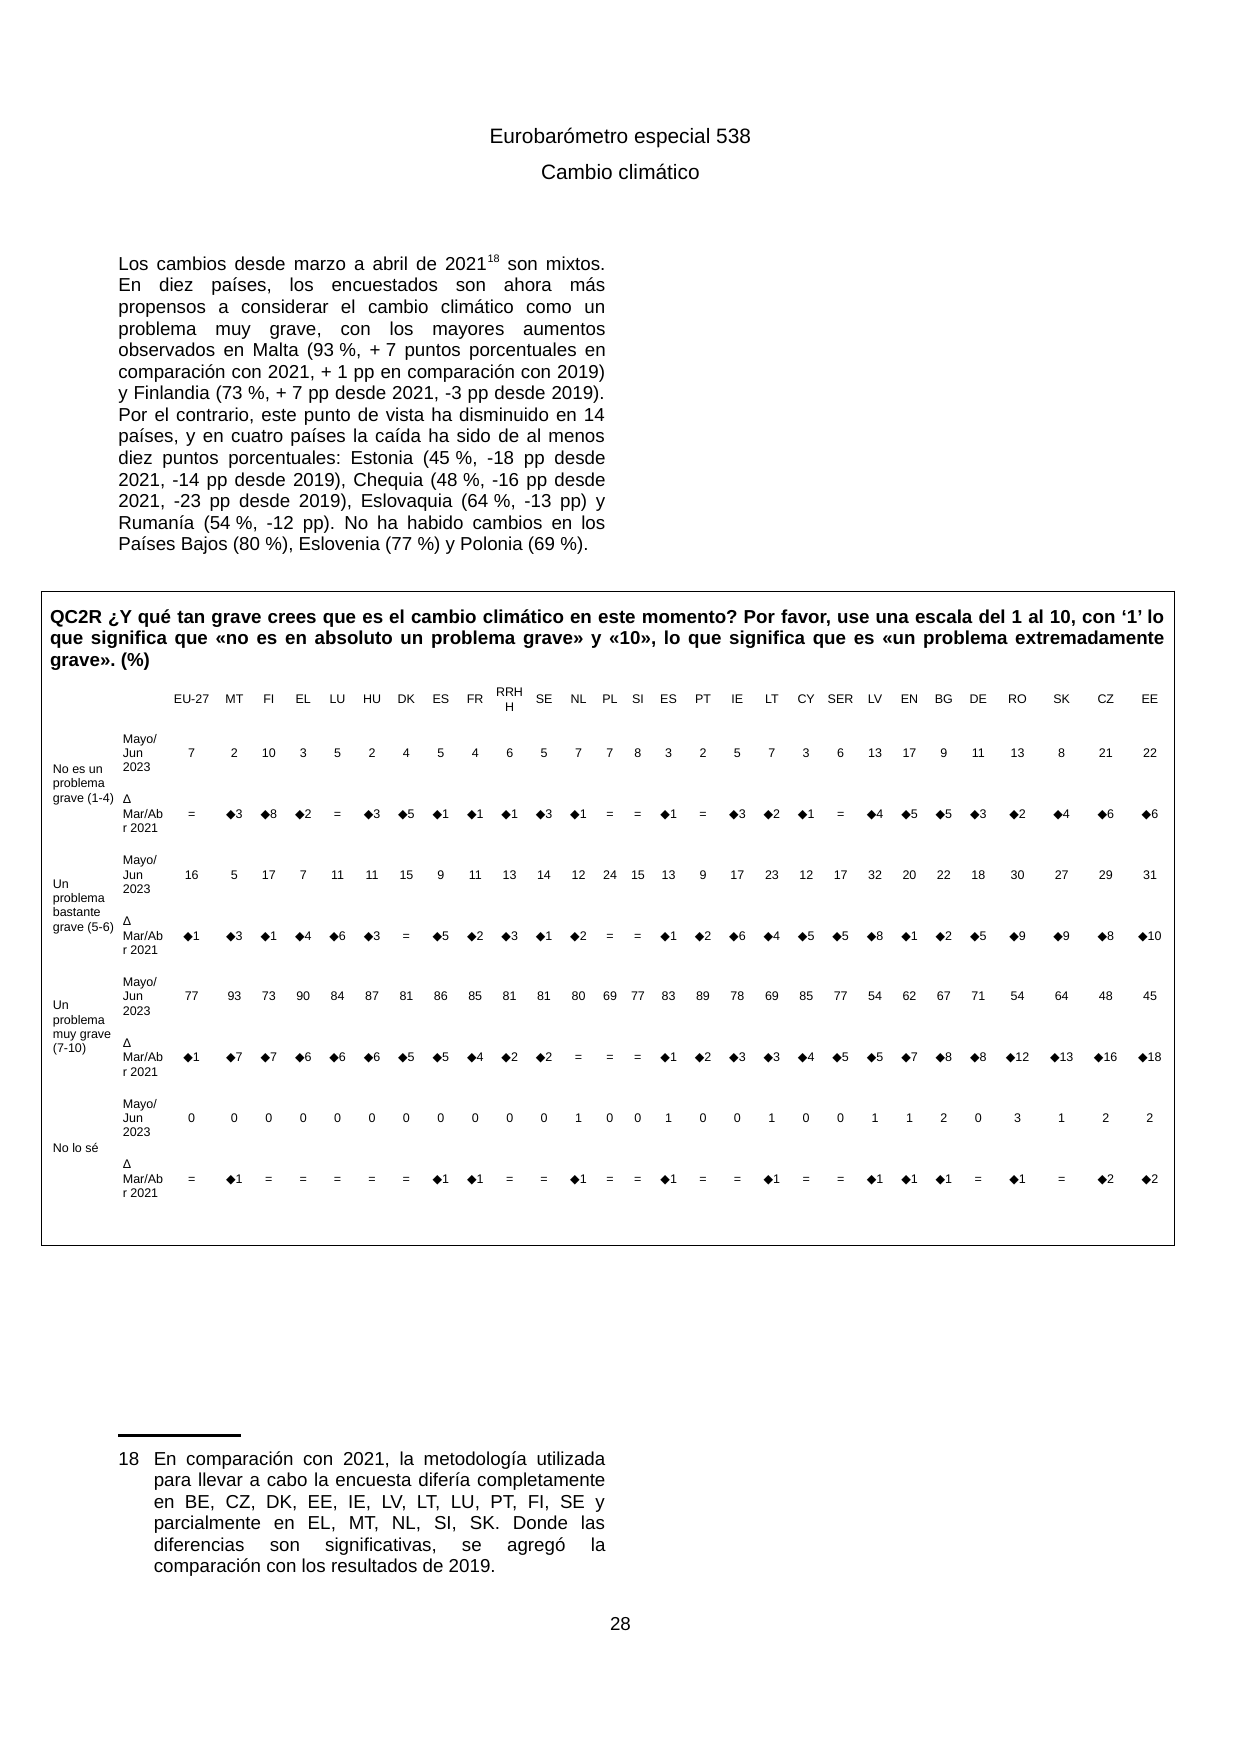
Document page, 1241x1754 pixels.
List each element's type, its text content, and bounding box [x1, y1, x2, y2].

table_cell 85 [458, 966, 492, 1027]
table_cell ◆6 [720, 905, 754, 966]
table_cell = [624, 783, 651, 844]
table_cell ◆3 [355, 905, 389, 966]
table_cell ◆7 [251, 1027, 286, 1087]
table_cell ◆1 [527, 905, 561, 966]
table_header MT [217, 676, 251, 722]
table_cell ◆1 [892, 1148, 926, 1209]
table_cell 23 [754, 844, 789, 905]
table_cell ◆6 [355, 1027, 389, 1087]
table_cell = [624, 905, 651, 966]
table_cell No lo sé [50, 1088, 120, 1209]
table_cell 89 [686, 966, 720, 1027]
table_cell ◆4 [286, 905, 320, 966]
table_header LV [858, 676, 892, 722]
table_cell ◆5 [423, 1027, 458, 1087]
table_cell 45 [1128, 966, 1172, 1027]
table_cell ◆5 [858, 1027, 892, 1087]
table_cell 0 [624, 1088, 651, 1148]
text QC2R ¿Y qué tan grave crees que es el cambio climático en este momento? Por favor, use una escala del 1 al 10, con ‘1’ lo que significa que «no es en absoluto un problema grave» y «10», lo que significa que es «un problema extremadamente grave». (%) [50, 605, 1166, 670]
table_cell 5 [720, 723, 754, 783]
table_cell ◆6 [320, 1027, 354, 1087]
table_cell ◆1 [561, 1148, 595, 1209]
table_cell ◆5 [961, 905, 995, 966]
table_cell = [320, 783, 354, 844]
table_cell ◆6 [1084, 783, 1128, 844]
table_cell ◆2 [561, 905, 595, 966]
table_cell No es un problema grave (1-4) [50, 723, 120, 844]
table_cell = [624, 1148, 651, 1209]
table_cell 0 [320, 1088, 354, 1148]
table_cell = [720, 1148, 754, 1209]
table_cell ◆5 [823, 1027, 858, 1087]
table_cell ◆8 [858, 905, 892, 966]
table_cell 1 [892, 1088, 926, 1148]
table_cell 2 [217, 723, 251, 783]
table_cell = [624, 1027, 651, 1087]
table_cell 0 [492, 1088, 527, 1148]
table_cell 5 [320, 723, 354, 783]
table_cell ◆5 [789, 905, 823, 966]
table_cell ◆3 [217, 905, 251, 966]
table_cell 7 [754, 723, 789, 783]
table_cell = [823, 1148, 858, 1209]
table_cell 0 [423, 1088, 458, 1148]
table_cell 83 [651, 966, 686, 1027]
table_cell 16 [166, 844, 217, 905]
table_cell 4 [389, 723, 423, 783]
table_cell 2 [355, 723, 389, 783]
table_cell = [595, 783, 624, 844]
table_cell 17 [892, 723, 926, 783]
table_cell 3 [995, 1088, 1039, 1148]
table_cell 8 [1039, 723, 1083, 783]
table_header [120, 676, 166, 722]
table_header ES [651, 676, 686, 722]
table_cell 77 [624, 966, 651, 1027]
table_cell Mayo/Jun 2023 [120, 844, 166, 905]
table_cell 3 [789, 723, 823, 783]
table_cell ◆1 [995, 1148, 1039, 1209]
table_cell = [595, 1027, 624, 1087]
table_cell ◆18 [1128, 1027, 1172, 1087]
table_cell 2 [1084, 1088, 1128, 1148]
table_cell 0 [251, 1088, 286, 1148]
table_cell Δ Mar/Abr 2021 [120, 783, 166, 844]
table_cell ◆3 [217, 783, 251, 844]
table_cell ◆2 [286, 783, 320, 844]
table_header EE [1128, 676, 1172, 722]
table_cell ◆3 [492, 905, 527, 966]
table_cell 0 [166, 1088, 217, 1148]
table_cell 22 [1128, 723, 1172, 783]
table_cell ◆6 [1128, 783, 1172, 844]
table_cell 0 [823, 1088, 858, 1148]
table_cell ◆7 [217, 1027, 251, 1087]
table_cell ◆8 [926, 1027, 961, 1087]
table_cell 9 [926, 723, 961, 783]
table_cell 7 [166, 723, 217, 783]
table_cell ◆8 [251, 783, 286, 844]
table_cell = [166, 783, 217, 844]
table_cell Δ Mar/Abr 2021 [120, 1148, 166, 1209]
table_header DE [961, 676, 995, 722]
table_header PL [595, 676, 624, 722]
table_cell = [1039, 1148, 1083, 1209]
table_header RO [995, 676, 1039, 722]
table_cell 77 [166, 966, 217, 1027]
table_cell 6 [492, 723, 527, 783]
table_cell 15 [624, 844, 651, 905]
table_cell ◆1 [561, 783, 595, 844]
table_cell 67 [926, 966, 961, 1027]
table_cell = [320, 1148, 354, 1209]
table_cell 0 [686, 1088, 720, 1148]
table_cell 5 [217, 844, 251, 905]
text En comparación con 2021, la metodología utilizada para llevar a cabo la encuesta difería completamente en BE, CZ, DK, EE, IE, LV, LT, LU, PT, FI, SE y parcialmente en EL, MT, NL, SI, SK. Donde las diferencias son significativas, se agregó la comparación con los resultados de 2019. [118, 1447, 605, 1577]
table_cell 0 [720, 1088, 754, 1148]
table_cell = [527, 1148, 561, 1209]
table_cell = [355, 1148, 389, 1209]
table_cell ◆1 [423, 783, 458, 844]
table_header EN [892, 676, 926, 722]
table_header SE [527, 676, 561, 722]
table_cell Un problema muy grave (7-10) [50, 966, 120, 1087]
table_cell ◆1 [492, 783, 527, 844]
table_cell 1 [754, 1088, 789, 1148]
table_cell 2 [1128, 1088, 1172, 1148]
table_cell 29 [1084, 844, 1128, 905]
table_cell Mayo/Jun 2023 [120, 966, 166, 1027]
table_cell 9 [423, 844, 458, 905]
table_cell = [389, 905, 423, 966]
table_cell ◆5 [389, 783, 423, 844]
table_cell = [686, 783, 720, 844]
table_cell ◆1 [166, 1027, 217, 1087]
table_cell ◆4 [754, 905, 789, 966]
table_cell 14 [527, 844, 561, 905]
table_cell = [961, 1148, 995, 1209]
table_cell 86 [423, 966, 458, 1027]
table_cell Δ Mar/Abr 2021 [120, 905, 166, 966]
table_header ES [423, 676, 458, 722]
table_cell 1 [858, 1088, 892, 1148]
table_cell = [595, 1148, 624, 1209]
table_cell 0 [527, 1088, 561, 1148]
table_cell ◆4 [458, 1027, 492, 1087]
table_cell Δ Mar/Abr 2021 [120, 1027, 166, 1087]
table_cell 69 [754, 966, 789, 1027]
table_cell 2 [686, 723, 720, 783]
table_cell 27 [1039, 844, 1083, 905]
table_header RRHH [492, 676, 527, 722]
table_cell 5 [423, 723, 458, 783]
table_cell ◆5 [423, 905, 458, 966]
table_header IE [720, 676, 754, 722]
table_cell ◆6 [286, 1027, 320, 1087]
table_cell 81 [492, 966, 527, 1027]
table_cell ◆1 [166, 905, 217, 966]
table_cell ◆1 [217, 1148, 251, 1209]
table_cell ◆2 [527, 1027, 561, 1087]
table_cell 84 [320, 966, 354, 1027]
table_cell 1 [561, 1088, 595, 1148]
table_cell 64 [1039, 966, 1083, 1027]
table_cell ◆3 [720, 1027, 754, 1087]
table_cell 12 [561, 844, 595, 905]
table_header NL [561, 676, 595, 722]
table_cell 13 [651, 844, 686, 905]
table_cell ◆5 [926, 783, 961, 844]
table_cell 54 [995, 966, 1039, 1027]
table_cell 10 [251, 723, 286, 783]
table_cell ◆16 [1084, 1027, 1128, 1087]
table_cell 1 [651, 1088, 686, 1148]
table_header SER [823, 676, 858, 722]
table_cell 93 [217, 966, 251, 1027]
table_header HU [355, 676, 389, 722]
table_cell 1 [1039, 1088, 1083, 1148]
table_cell ◆4 [858, 783, 892, 844]
table_header FI [251, 676, 286, 722]
table_cell ◆12 [995, 1027, 1039, 1087]
table_cell 30 [995, 844, 1039, 905]
table_cell = [686, 1148, 720, 1209]
table_cell ◆8 [1084, 905, 1128, 966]
table_cell ◆5 [389, 1027, 423, 1087]
table_cell ◆1 [458, 1148, 492, 1209]
table_cell 11 [961, 723, 995, 783]
table_header LU [320, 676, 354, 722]
table_header LT [754, 676, 789, 722]
table_cell 69 [595, 966, 624, 1027]
table_cell Mayo/Jun 2023 [120, 1088, 166, 1148]
table_cell 0 [389, 1088, 423, 1148]
table_cell ◆13 [1039, 1027, 1083, 1087]
table_cell ◆6 [320, 905, 354, 966]
table_cell 90 [286, 966, 320, 1027]
table_cell 31 [1128, 844, 1172, 905]
table_cell 18 [961, 844, 995, 905]
table_cell 5 [527, 723, 561, 783]
table_cell 0 [217, 1088, 251, 1148]
table_cell 0 [458, 1088, 492, 1148]
table_header EU-27 [166, 676, 217, 722]
table_header FR [458, 676, 492, 722]
table_cell ◆1 [858, 1148, 892, 1209]
table_cell = [595, 905, 624, 966]
table_cell 11 [355, 844, 389, 905]
table_cell 48 [1084, 966, 1128, 1027]
table_header DK [389, 676, 423, 722]
table_cell = [823, 783, 858, 844]
table_cell 0 [961, 1088, 995, 1148]
table_cell ◆1 [458, 783, 492, 844]
table_cell 0 [789, 1088, 823, 1148]
table_cell ◆2 [686, 905, 720, 966]
table_cell ◆2 [686, 1027, 720, 1087]
table_cell ◆2 [754, 783, 789, 844]
table_cell 24 [595, 844, 624, 905]
table_cell 32 [858, 844, 892, 905]
table_cell 85 [789, 966, 823, 1027]
table_cell 81 [389, 966, 423, 1027]
table_cell ◆9 [1039, 905, 1083, 966]
table_cell 71 [961, 966, 995, 1027]
table_cell ◆1 [651, 1148, 686, 1209]
table_cell ◆1 [754, 1148, 789, 1209]
table_cell ◆1 [651, 905, 686, 966]
table_cell 0 [355, 1088, 389, 1148]
table_cell 12 [789, 844, 823, 905]
table_cell ◆2 [1084, 1148, 1128, 1209]
table_cell ◆7 [892, 1027, 926, 1087]
table_cell ◆8 [961, 1027, 995, 1087]
table_cell ◆3 [720, 783, 754, 844]
table_cell ◆5 [823, 905, 858, 966]
table_header BG [926, 676, 961, 722]
table_cell ◆3 [527, 783, 561, 844]
table_cell 17 [823, 844, 858, 905]
table_cell ◆1 [892, 905, 926, 966]
table_cell 7 [286, 844, 320, 905]
table_cell ◆2 [492, 1027, 527, 1087]
table_cell ◆3 [961, 783, 995, 844]
table_cell 13 [858, 723, 892, 783]
table_cell 62 [892, 966, 926, 1027]
table_cell = [251, 1148, 286, 1209]
table_cell 15 [389, 844, 423, 905]
table_cell 22 [926, 844, 961, 905]
table_cell 11 [320, 844, 354, 905]
table_cell 7 [595, 723, 624, 783]
table_cell ◆4 [1039, 783, 1083, 844]
table_cell = [389, 1148, 423, 1209]
table_cell ◆3 [355, 783, 389, 844]
table_cell 13 [995, 723, 1039, 783]
table_cell ◆1 [651, 783, 686, 844]
table_header EL [286, 676, 320, 722]
table_cell 4 [458, 723, 492, 783]
table_cell ◆2 [995, 783, 1039, 844]
table_cell = [166, 1148, 217, 1209]
table_cell ◆5 [892, 783, 926, 844]
table_cell 77 [823, 966, 858, 1027]
table_cell ◆2 [1128, 1148, 1172, 1209]
table_cell 3 [651, 723, 686, 783]
table_cell 20 [892, 844, 926, 905]
text Los cambios desde marzo a abril de 2021 son mixtos. En diez países, los encuestados son ahora más propensos a considerar el cambio climático como un problema muy grave, con los mayores aumentos observados en Malta (93 %, + 7 puntos porcentuales en comparación con 2021, + 1 pp en comparación con 2019) y Finlandia (73 %, + 7 pp desde 2021, -3 pp desde 2019). Por el contrario, este punto de vista ha disminuido en 14 países, y en cuatro países la caída ha sido de al menos diez puntos porcentuales: Estonia (45 %, -18 pp desde 2021, -14 pp desde 2019), Chequia (48 %, -16 pp desde 2021, -23 pp desde 2019), Eslovaquia (64 %, -13 pp) y Rumanía (54 %, -12 pp). No ha habido cambios en los Países Bajos (80 %), Eslovenia (77 %) y Polonia (69 %). [118, 253, 605, 554]
table_cell 13 [492, 844, 527, 905]
table_cell ◆4 [789, 1027, 823, 1087]
table_header [50, 676, 120, 722]
table_cell 3 [286, 723, 320, 783]
table_cell = [561, 1027, 595, 1087]
table_cell 7 [561, 723, 595, 783]
table_cell ◆1 [926, 1148, 961, 1209]
table_cell ◆9 [995, 905, 1039, 966]
table_cell 73 [251, 966, 286, 1027]
table_cell 78 [720, 966, 754, 1027]
table_header CZ [1084, 676, 1128, 722]
table_cell = [286, 1148, 320, 1209]
table_cell ◆3 [754, 1027, 789, 1087]
table_cell ◆1 [651, 1027, 686, 1087]
table_cell ◆10 [1128, 905, 1172, 966]
table_cell 8 [624, 723, 651, 783]
table_cell 54 [858, 966, 892, 1027]
table_header CY [789, 676, 823, 722]
table_cell ◆2 [458, 905, 492, 966]
table_cell 0 [595, 1088, 624, 1148]
table_cell 21 [1084, 723, 1128, 783]
table_header PT [686, 676, 720, 722]
table_cell 6 [823, 723, 858, 783]
table_cell = [492, 1148, 527, 1209]
table_cell 17 [720, 844, 754, 905]
table_cell 17 [251, 844, 286, 905]
table_cell Mayo/Jun 2023 [120, 723, 166, 783]
table_cell Un problema bastante grave (5-6) [50, 844, 120, 966]
table_cell 80 [561, 966, 595, 1027]
table_cell = [789, 1148, 823, 1209]
table_cell 11 [458, 844, 492, 905]
table_cell 81 [527, 966, 561, 1027]
table_cell ◆1 [423, 1148, 458, 1209]
table_cell 9 [686, 844, 720, 905]
table_cell ◆1 [251, 905, 286, 966]
table_header SK [1039, 676, 1083, 722]
table_cell 0 [286, 1088, 320, 1148]
table_header SI [624, 676, 651, 722]
table_cell ◆2 [926, 905, 961, 966]
table_cell 2 [926, 1088, 961, 1148]
table_cell 87 [355, 966, 389, 1027]
table_cell ◆1 [789, 783, 823, 844]
